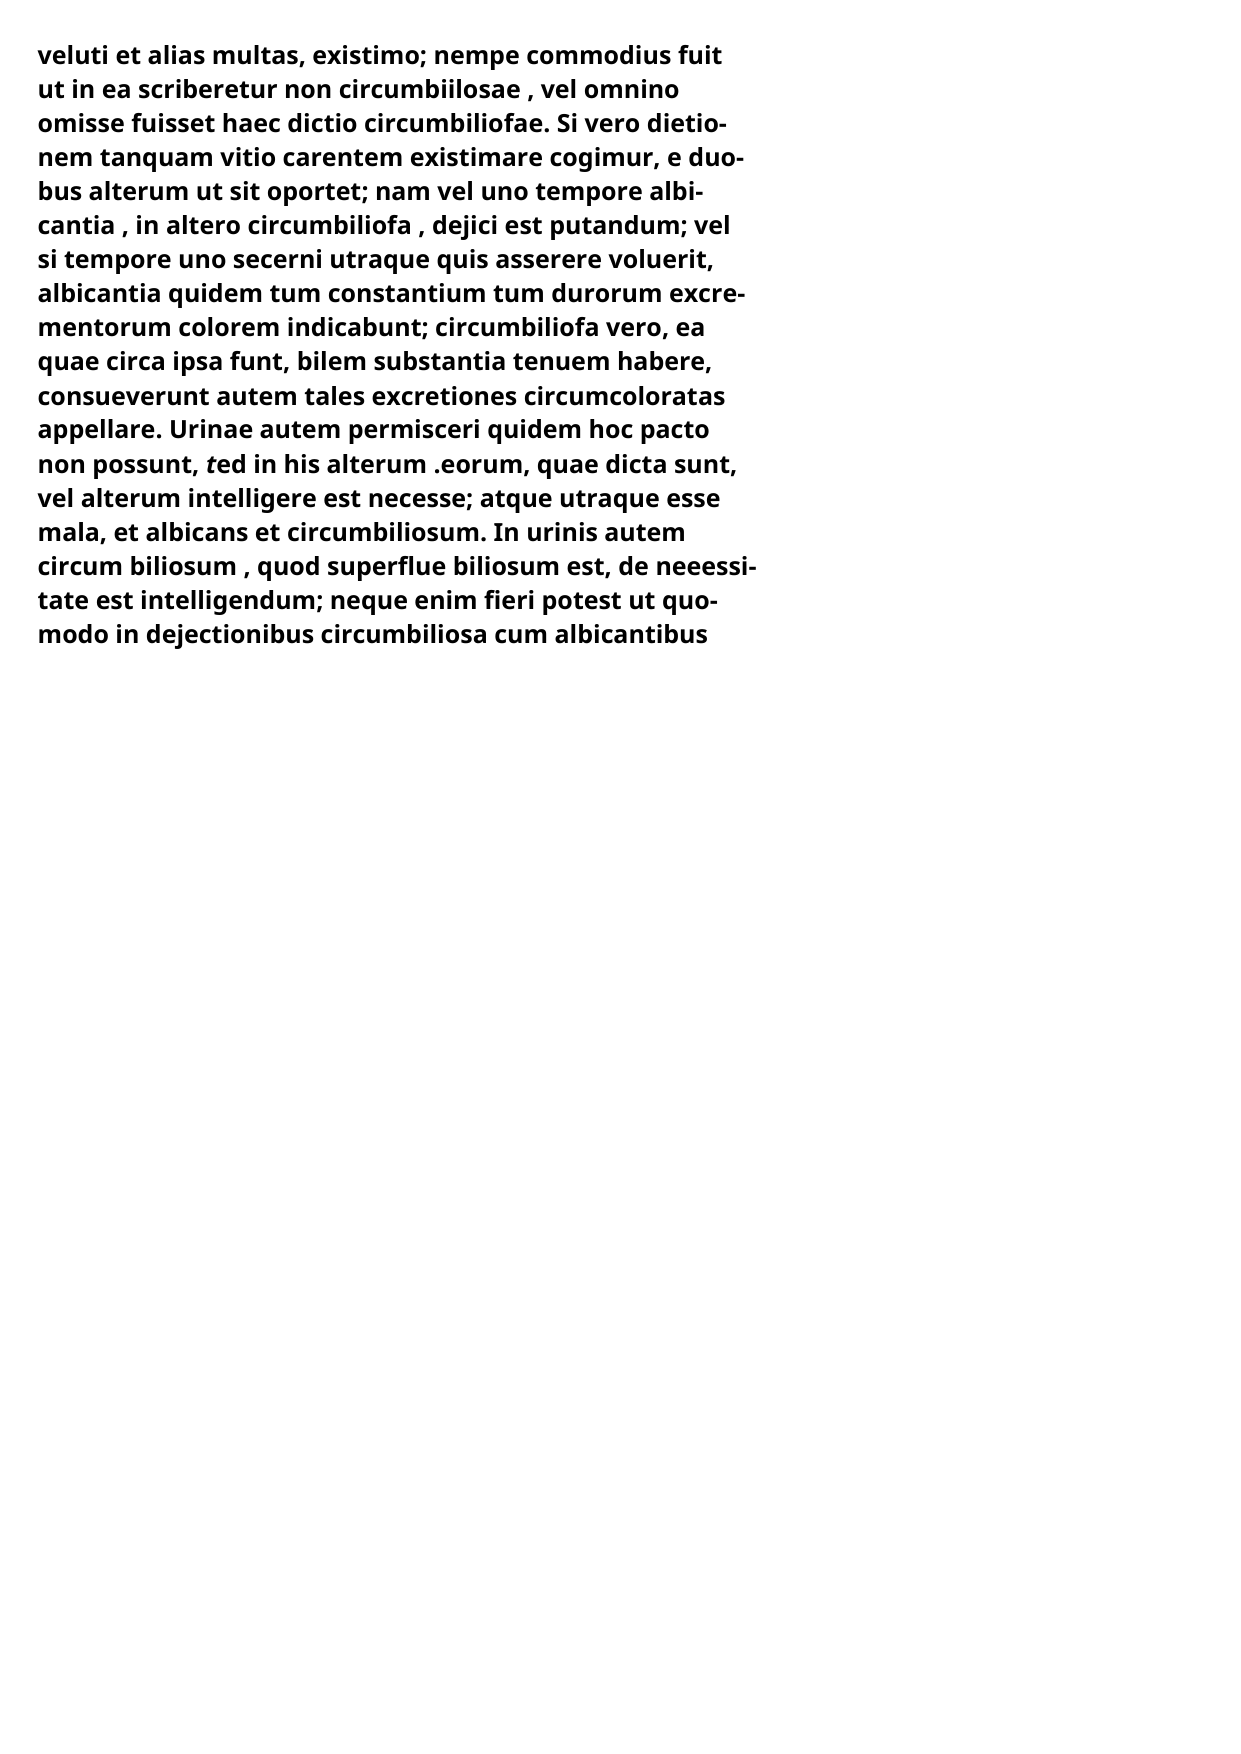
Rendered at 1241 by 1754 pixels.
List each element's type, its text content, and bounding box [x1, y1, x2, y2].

text veluti et alias multas, existimo; nempe commodius fuit ut in ea scriberetur non circumbiilosae , vel omnino omisse fuisset haec dictio circumbiliofae. Si vero dietio- nem tanquam vitio carentem existimare cogimur, e duo- bus alterum ut sit oportet; nam vel uno tempore albi- cantia , in altero circumbiliofa , dejici est putandum; vel si tempore uno secerni utraque quis asserere voluerit, albicantia quidem tum constantium tum durorum excre- mentorum colorem indicabunt; circumbiliofa vero, ea quae circa ipsa funt, bilem substantia tenuem habere, consueverunt autem tales excretiones circumcoloratas appellare. Urinae autem permisceri quidem hoc pacto non possunt, ted in his alterum .eorum, quae dicta sunt, vel alterum intelligere est necesse; atque utraque esse mala, et albicans et circumbiliosum. In urinis autem circum biliosum , quod superflue biliosum est, de neeessi- tate est intelligendum; neque enim fieri potest ut quo- modo in dejectionibus circumbiliosa cum albicantibus [37, 37, 1203, 651]
